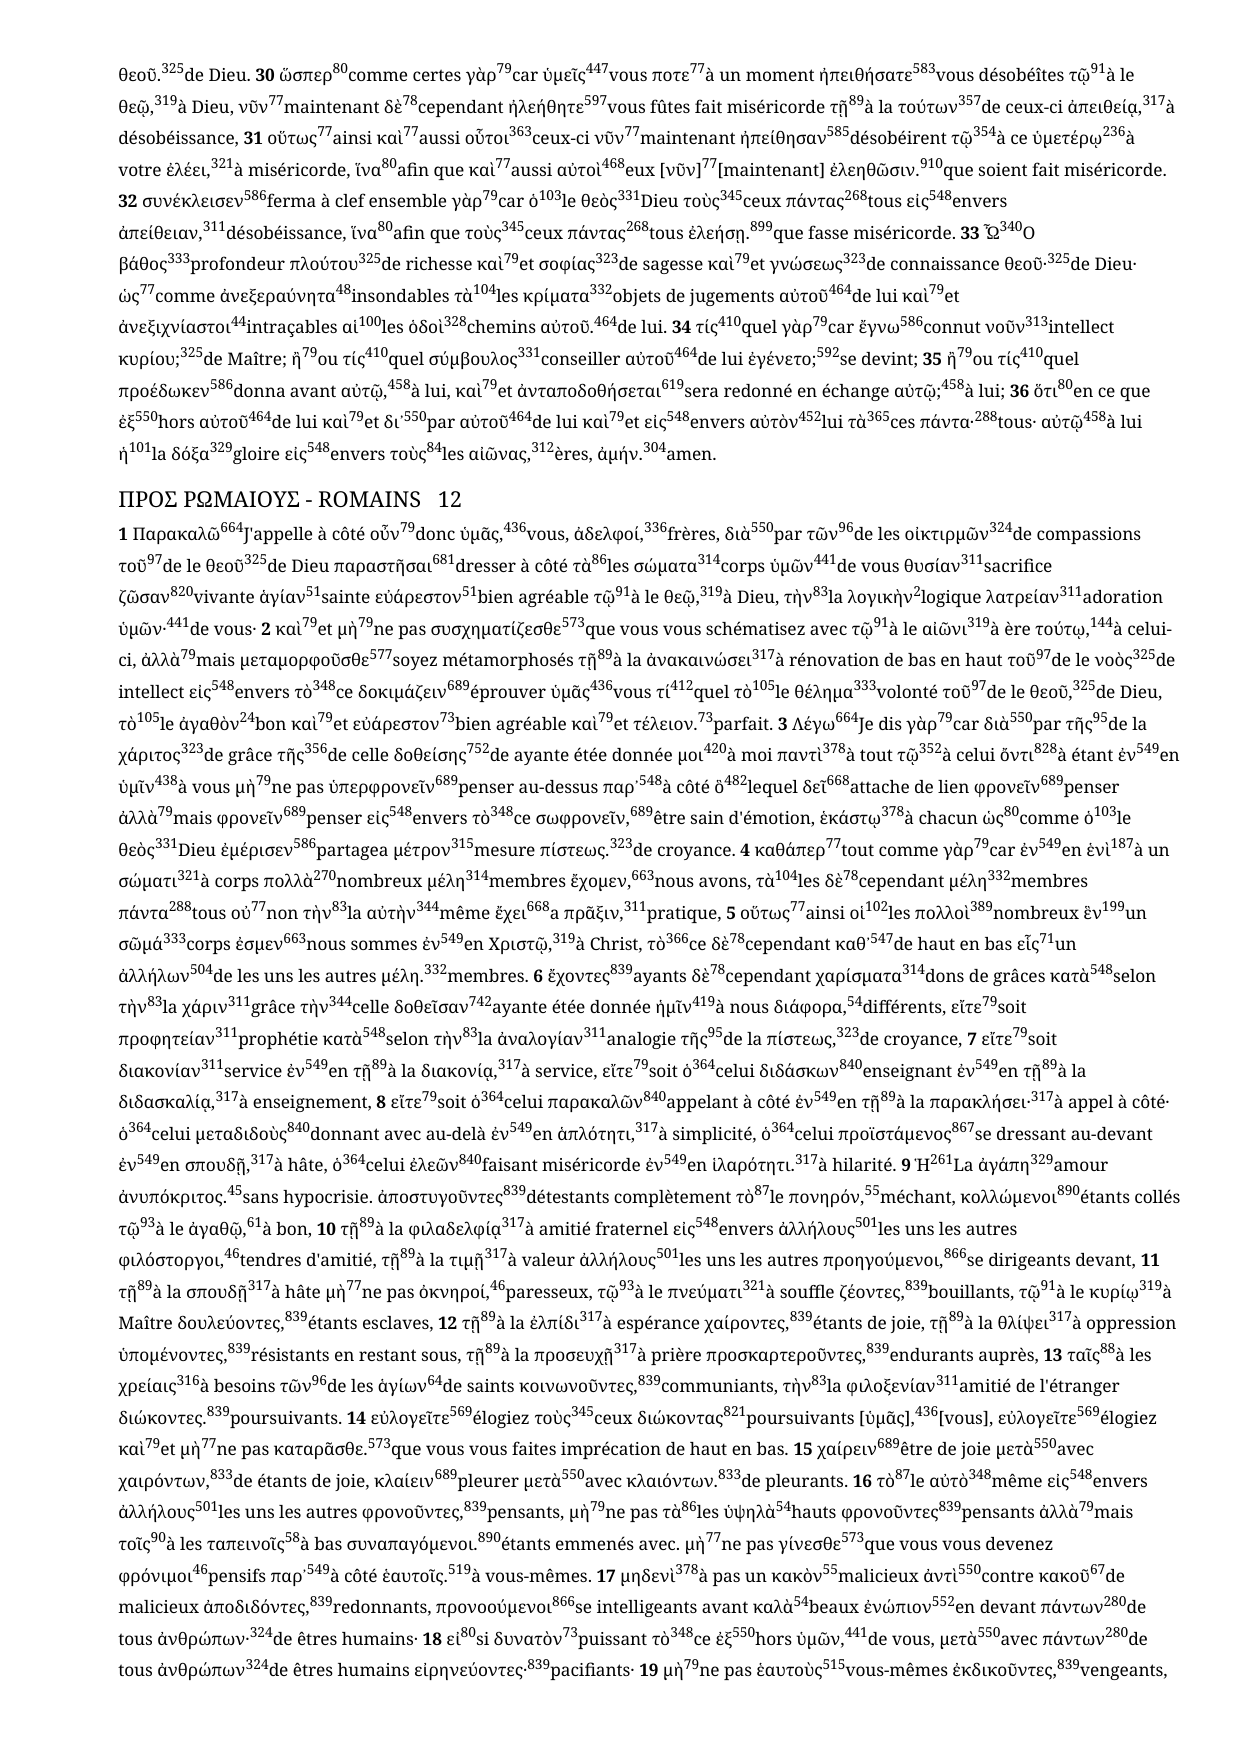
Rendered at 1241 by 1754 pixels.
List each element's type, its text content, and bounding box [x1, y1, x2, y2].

text ΠΡΟΣ ΡΩΜΑΙΟΥΣ - ROMAINS 12 [118, 484, 1181, 514]
text 1 Λέγω664Je dis οὖν,79donc, μὴ340ne pas ἀπώσατο592se poussa au loin ὁ103le θεὸς331Dieu τὸν85le λαὸν313peuple αὐτοῦ;464de lui; μὴ77ne pas γένοιτο·696que se devienne· καὶ77aussi γὰρ79car ἐγὼ431moi Ἰσραηλίτης331Israélite εἰμί,664je suis, ἐκ550hors σπέρματος327de semence Ἀβραάμ,325de Abraam, φυλῆς323de tribu Βενιαμίν.325de Benyamin. 2 οὐκ77non ἀπώσατο592se poussa au loin ὁ103le θεὸς331Dieu τὸν85le λαὸν313peuple αὐτοῦ464de lui ὃν480lequel προέγνω.586connut avant. ἢ79ou οὐκ77non οἴδατε639vous avez su ἐν549en Ἠλίᾳ319à Élia τί399quel λέγει668dit ἡ101la γραφή,329graphe, ὡς77comme ἐντυγχάνει668intercède τῷ91à le θεῷ319à Dieu κατὰ550contre τοῦ97de le Ἰσραήλ;325de Israël; 3 κύριε,337Maître, τοὺς84les προφήτας312prophètes σου442de toi ἀπέκτειναν,585tuèrent catégoriquement, τὰ86les θυσιαστήριά314autels des sacrifices σου442de toi κατέσκαψαν,585creusèrent de haut en bas, κἀγὼ431et moi ὑπελείφθην596je fus laissé dessous μόνος390seul καὶ79et ζητοῦσιν667cherchent τὴν83la ψυχήν311âme μου.424de moi. 4 ἀλλὰ79mais τί399quel λέγει668dit αὐτῷ458à lui ὁ103le χρηματισμός;331négociation du besoin; κατέλιπον582je laissai en contrebas ἐμαυτῷ509à moi-même ἑπτακισχιλίους178sept mille ἄνδρας,312hommes, οἵτινες497lesquels des quelconques οὐκ77non ἔκαμψαν585fléchirent γόνυ315genou τῇ350à celle Βάαλ.325de Baal. 5 οὕτως77ainsi οὖν79donc καὶ77aussi ἐν549en τῷ91à le νῦν77maintenant καιρῷ319à moment λεῖμμα333reste κατ᾽548selon ἐκλογὴν311élection χάριτος323de grâce γέγονεν·642a devenu· 6 εἰ80si δὲ78cependant χάριτι,317à grâce, οὐκέτι77non plus ἐξ550hors ἔργων,326de travaux, ἐπεὶ80puisque ἡ101la χάρις329grâce οὐκέτι77non plus γίνεται674se devient χάρις.329grâce. 7 Τί399Quel οὖν;79donc; ὃ482lequel ἐπιζητεῖ668surcherche Ἰσραήλ,331Israël, τοῦτο348ce-ci οὐκ77non ἐπέτυχεν,586obtint le dessus, ἡ101la δὲ78cependant ἐκλογὴ329élection ἐπέτυχεν·586obtint le dessus· οἱ102les δὲ78cependant λοιποὶ389restants ἐπωρώθησαν,599furent rendu calleux, 8 καθὼς77de haut en bas comme γέγραπται·654a été graphé· ἔδωκεν586donna αὐτοῖς457à eux ὁ103le θεὸς331Dieu πνεῦμα315souffle κατανύξεως,323de torpeur, ὀφθαλμοὺς312yeux τοῦ360de ce μὴ77ne pas βλέπειν689regarder καὶ79et ὦτα314oreilles τοῦ360de ce μὴ77ne pas ἀκούειν,689écouter, ἕως552jusqu'à ce que τῆς95de la σήμερον77aujourd'hui ἡμέρας.323de journée. 9 καὶ79et Δαυὶδ331Dauid λέγει·668dit· γενηθήτω565soit devenu ἡ101la τράπεζα329table αὐτῶν463de eux εἰς548envers παγίδα311piège καὶ79et εἰς548envers θήραν311chasse de proie καὶ79et εἰς548envers σκάνδαλον315scandale καὶ79et εἰς548envers ἀνταπόδομα315acte de rétribution αὐτοῖς,457à eux, 10 σκοτισθήτωσαν564soient ténébrés οἱ102les ὀφθαλμοὶ330yeux αὐτῶν463de eux τοῦ360de ce μὴ77ne pas βλέπειν689regarder καὶ79et τὸν85le νῶτον313dos αὐτῶν463de eux διὰ550par παντὸς384de tout σύγκαμψον.554plie avec. 11 Λέγω664Je dis οὖν,79donc, μὴ340ne pas ἔπταισαν585trébuchèrent ἵνα80afin que πέσωσιν;898que tombent; μὴ77ne pas γένοιτο·696que se devienne· ἀλλὰ79mais τῷ93à le αὐτῶν463de eux παραπτώματι321à chute à côté ἡ101la σωτηρία329sauvetage τοῖς92à les ἔθνεσιν320à ethnies εἰς548envers τὸ348ce παραζηλῶσαι681zéler à côté αὐτούς.451eux. 12 εἰ80si δὲ78cependant τὸ105le παράπτωμα333chute à côté αὐτῶν463de eux πλοῦτος331richesse κόσμου325de monde καὶ79et τὸ105le ἥττημα333diminution αὐτῶν463de eux πλοῦτος331richesse ἐθνῶν,326de ethnies, πόσῳ402à combien grand? μᾶλλον77davantage τὸ105le πλήρωμα333plénitude αὐτῶν.463de eux. 13 Ὑμῖν438à Vous δὲ78cependant λέγω664je dis τοῖς92à les ἔθνεσιν·320à ethnies· ἐφ᾽548sur ὅσον482autant lequel μὲν340certes οὖν79donc εἰμι664je suis ἐγὼ431moi ἐθνῶν326de ethnies ἀπόστολος,331envoyé, τὴν83la διακονίαν311service μου424de moi δοξάζω,664je glorifie, 14 εἴ340si πως77en quelque manière παραζηλώσω895que je zéle à côté μου424de moi τὴν83la σάρκα311chair καὶ79et σώσω895que je sauve τινὰς372des quelconques ἐξ550hors αὐτῶν.463de eux. 15 εἰ80si γὰρ79car ἡ101la ἀποβολὴ329rejet au loin αὐτῶν463de eux καταλλαγὴ329réconciliation κόσμου,325de monde, τίς408quelle ἡ101la πρόσλημψις329réception auprès εἰ551si μὴ77ne pas ζωὴ329vie ἐκ550hors νεκρῶν;64de morts; 16 εἰ80si δὲ78cependant ἡ101la ἀπαρχὴ329prémisse ἁγία,45sainte, καὶ77aussi τὸ105le φύραμα·333pâte· καὶ79et εἰ80si ἡ101la ῥίζα329racine ἁγία,45sainte, καὶ77aussi οἱ102les κλάδοι.330branches. 17 Εἰ80Si δέ78cependant τινες389des quelconques τῶν96de les κλάδων324de branches ἐξεκλάσθησαν,599furent retranché, σὺ448toi δὲ78cependant ἀγριέλαιος69d'olivier sauvage ὢν840étant ἐνεκεντρίσθης598tu fus greffé ἐν549en αὐτοῖς457à eux καὶ79et συγκοινωνὸς331communiant avec τῆς95de la ῥίζης323de racine τῆς95de la πιότητος323de graisse τῆς95de la ἐλαίας323de olivier ἐγένου,590tu te devins, 18 μὴ77ne pas κατακαυχῶ574te vante de haut en bas τῶν96de les κλάδων·324de branches· εἰ80si δὲ78cependant κατακαυχᾶσαι672tu te vantes de haut en bas οὐ77non σὺ448toi τὴν83la ῥίζαν311racine βαστάζεις666tu mets en charge ἀλλ᾽79mais ἡ101la ῥίζα329racine σέ.437toi. 19 ἐρεῖς604tu diras οὖν·79donc· ἐξεκλάσθησαν599furent retranché κλάδοι330branches ἵνα80afin que ἐγὼ431moi ἐγκεντρισθῶ.907que je sois greffé. 20 καλῶς·77bellement· τῇ249à la ἀπιστίᾳ317à incroyance ἐξεκλάσθησαν,599furent retranché, σὺ448toi δὲ78cependant τῇ89à la πίστει317à croyance ἕστηκας.640tu as dressé. μὴ79ne pas ὑψηλὰ54hauts φρόνει570pense ἀλλὰ79mais φοβοῦ·574te effraie· 21 εἰ80si γὰρ79car ὁ103le θεὸς331Dieu τῶν96de les κατὰ548selon φύσει317à nature κλάδων324de branches οὐκ77non ἐφείσατο,592se épargna, [μή77[ne pas πως]77en quelque manière] οὐδὲ77non cependant σοῦ442de toi φείσεται.612se épargnera. 22 ἴδε306voici οὖν79donc χρηστότητα311utilité bonté καὶ79et ἀποτομίαν311longue scission θεοῦ·325de Dieu· ἐπὶ548sur μὲν79certes τοὺς345ceux πεσόντας706ayants tombés ἀποτομία,329longue scission, ἐπὶ548sur δὲ78cependant σὲ437toi χρηστότης329utilité bonté θεοῦ,325de Dieu, ἐὰν80si le cas échéant ἐπιμένῃς919que tu restes sur τῇ89à la χρηστότητι,317à utilité bonté, ἐπεὶ80puisque καὶ77aussi σὺ448toi ἐκκοπήσῃ.617tu seras coupé à l'excès. 23 κἀκεῖνοι363et ceux-là δέ,78cependant, ἐὰν80si le cas échéant μὴ77ne pas ἐπιμένωσιν920que restent sur τῇ89à la ἀπιστίᾳ,317à incroyance, ἐγκεντρισθήσονται·618seront greffé· δυνατὸς47puissant γάρ79car ἐστιν668est ὁ103le θεὸς331Dieu πάλιν77de nouveau ἐγκεντρίσαι681greffer αὐτούς.451eux. 24 εἰ80si γὰρ79car σὺ448toi ἐκ550hors τῆς95de la κατὰ548selon φύσιν311nature ἐξεκόπης598tu fus coupé à l'excès ἀγριελαίου63de d'olivier sauvage καὶ79et παρὰ548à côté φύσιν311nature ἐνεκεντρίσθης598tu fus greffé εἰς548envers καλλιέλαιον,311olivier cultivé, πόσῳ402à combien grand? μᾶλλον77davantage οὗτοι363ceux-ci οἱ497ceux κατὰ548selon φύσιν311nature ἐγκεντρισθήσονται618seront greffé τῇ249à la ἰδίᾳ119à en propre ἐλαίᾳ.317à olivier. 25 Οὐ77Non γὰρ79car θέλω664je veux ὑμᾶς436vous ἀγνοεῖν,689méconnaître, ἀδελφοί,336frères, τὸ87le μυστήριον315mystère τοῦτο,140ce-ci, ἵνα80afin que μὴ77ne pas ἦτε918que vous soyez [παρ᾽]549[à côté] ἑαυτοῖς519à vous-mêmes φρόνιμοι,46pensifs, ὅτι80en ce que πώρωσις329callosité ἀπὸ550au loin μέρους327de part τῷ91à le Ἰσραὴλ319à Israël γέγονεν642a devenu ἄχρι80jusqu'à l'extrémité οὗ492de lequel τὸ105le πλήρωμα333plénitude τῶν98de les ἐθνῶν326de ethnies εἰσέλθῃ899que vienne à l'intérieur 26 καὶ79et οὕτως77ainsi πᾶς287tout Ἰσραὴλ331Israël σωθήσεται,619sera sauvé, καθὼς77de haut en bas comme γέγραπται·654a été graphé· ἥξει606surgira ἐκ550hors Σιὼν323de Sion ὁ364celui ῥυόμενος,867se délivrant, ἀποστρέψει606détournera ἀσεβείας310impiétés ἀπὸ550au loin Ἰακώβ.325de Iakob. 27 καὶ79et αὕτη362celle-ci αὐτοῖς457à eux ἡ101la παρ᾽550à côté ἐμοῦ424de moi διαθήκη,329disposition, ὅταν80lorsque le cas échéant ἀφέλωμαι901que je me saisisse au loin τὰς82les ἁμαρτίας310fautes αὐτῶν.463de eux. 28 κατὰ548selon μὲν79certes τὸ87le εὐαγγέλιον315évangile ἐχθροὶ46ennemis δι᾽548par le fait de ὑμᾶς,436vous, κατὰ548selon δὲ78cependant τὴν83la ἐκλογὴν311élection ἀγαπητοὶ46aimés διὰ548par le fait de τοὺς84les πατέρας·312pères· 29 ἀμεταμέλητα48sans repentances γὰρ79car τὰ104les χαρίσματα332dons de grâces καὶ79et ἡ101la κλῆσις329appellation τοῦ97de le θεοῦ.325de Dieu. 30 ὥσπερ80comme certes γὰρ79car ὑμεῖς447vous ποτε77à un moment ἠπειθήσατε583vous désobéîtes τῷ91à le θεῷ,319à Dieu, νῦν77maintenant δὲ78cependant ἠλεήθητε597vous fûtes fait miséricorde τῇ89à la τούτων357de ceux-ci ἀπειθείᾳ,317à désobéissance, 31 οὕτως77ainsi καὶ77aussi οὗτοι363ceux-ci νῦν77maintenant ἠπείθησαν585désobéirent τῷ354à ce ὑμετέρῳ236à votre ἐλέει,321à miséricorde, ἵνα80afin que καὶ77aussi αὐτοὶ468eux [νῦν]77[maintenant] ἐλεηθῶσιν.910que soient fait miséricorde. 32 συνέκλεισεν586ferma à clef ensemble γὰρ79car ὁ103le θεὸς331Dieu τοὺς345ceux πάντας268tous εἰς548envers ἀπείθειαν,311désobéissance, ἵνα80afin que τοὺς345ceux πάντας268tous ἐλεήσῃ.899que fasse miséricorde. 33 Ὦ340O βάθος333profondeur πλούτου325de richesse καὶ79et σοφίας323de sagesse καὶ79et γνώσεως323de connaissance θεοῦ·325de Dieu· ὡς77comme ἀνεξεραύνητα48insondables τὰ104les κρίματα332objets de jugements αὐτοῦ464de lui καὶ79et ἀνεξιχνίαστοι44intraçables αἱ100les ὁδοὶ328chemins αὐτοῦ.464de lui. 34 τίς410quel γὰρ79car ἔγνω586connut νοῦν313intellect κυρίου;325de Maître; ἢ79ou τίς410quel σύμβουλος331conseiller αὐτοῦ464de lui ἐγένετο;592se devint; 35 ἢ79ou τίς410quel προέδωκεν586donna avant αὐτῷ,458à lui, καὶ79et ἀνταποδοθήσεται619sera redonné en échange αὐτῷ;458à lui; 36 ὅτι80en ce que ἐξ550hors αὐτοῦ464de lui καὶ79et δι᾽550par αὐτοῦ464de lui καὶ79et εἰς548envers αὐτὸν452lui τὰ365ces πάντα·288tous· αὐτῷ458à lui ἡ101la δόξα329gloire εἰς548envers τοὺς84les αἰῶνας,312ères, ἀμήν.304amen. [118, 59, 1181, 465]
text 1 Παρακαλῶ664J'appelle à côté οὖν79donc ὑμᾶς,436vous, ἀδελφοί,336frères, διὰ550par τῶν96de les οἰκτιρμῶν324de compassions τοῦ97de le θεοῦ325de Dieu παραστῆσαι681dresser à côté τὰ86les σώματα314corps ὑμῶν441de vous θυσίαν311sacrifice ζῶσαν820vivante ἁγίαν51sainte εὐάρεστον51bien agréable τῷ91à le θεῷ,319à Dieu, τὴν83la λογικὴν2logique λατρείαν311adoration ὑμῶν·441de vous· 2 καὶ79et μὴ79ne pas συσχηματίζεσθε573que vous vous schématisez avec τῷ91à le αἰῶνι319à ère τούτῳ,144à celui-ci, ἀλλὰ79mais μεταμορφοῦσθε577soyez métamorphosés τῇ89à la ἀνακαινώσει317à rénovation de bas en haut τοῦ97de le νοὸς325de intellect εἰς548envers τὸ348ce δοκιμάζειν689éprouver ὑμᾶς436vous τί412quel τὸ105le θέλημα333volonté τοῦ97de le θεοῦ,325de Dieu, τὸ105le ἀγαθὸν24bon καὶ79et εὐάρεστον73bien agréable καὶ79et τέλειον.73parfait. 3 Λέγω664Je dis γὰρ79car διὰ550par τῆς95de la χάριτος323de grâce τῆς356de celle δοθείσης752de ayante étée donnée μοι420à moi παντὶ378à tout τῷ352à celui ὄντι828à étant ἐν549en ὑμῖν438à vous μὴ79ne pas ὑπερφρονεῖν689penser au-dessus παρ᾽548à côté ὃ482lequel δεῖ668attache de lien φρονεῖν689penser ἀλλὰ79mais φρονεῖν689penser εἰς548envers τὸ348ce σωφρονεῖν,689être sain d'émotion, ἑκάστῳ378à chacun ὡς80comme ὁ103le θεὸς331Dieu ἐμέρισεν586partagea μέτρον315mesure πίστεως.323de croyance. 4 καθάπερ77tout comme γὰρ79car ἐν549en ἑνὶ187à un σώματι321à corps πολλὰ270nombreux μέλη314membres ἔχομεν,663nous avons, τὰ104les δὲ78cependant μέλη332membres πάντα288tous οὐ77non τὴν83la αὐτὴν344même ἔχει668a πρᾶξιν,311pratique, 5 οὕτως77ainsi οἱ102les πολλοὶ389nombreux ἓν199un σῶμά333corps ἐσμεν663nous sommes ἐν549en Χριστῷ,319à Christ, τὸ366ce δὲ78cependant καθ᾽547de haut en bas εἷς71un ἀλλήλων504de les uns les autres μέλη.332membres. 6 ἔχοντες839ayants δὲ78cependant χαρίσματα314dons de grâces κατὰ548selon τὴν83la χάριν311grâce τὴν344celle δοθεῖσαν742ayante étée donnée ἡμῖν419à nous διάφορα,54différents, εἴτε79soit προφητείαν311prophétie κατὰ548selon τὴν83la ἀναλογίαν311analogie τῆς95de la πίστεως,323de croyance, 7 εἴτε79soit διακονίαν311service ἐν549en τῇ89à la διακονίᾳ,317à service, εἴτε79soit ὁ364celui διδάσκων840enseignant ἐν549en τῇ89à la διδασκαλίᾳ,317à enseignement, 8 εἴτε79soit ὁ364celui παρακαλῶν840appelant à côté ἐν549en τῇ89à la παρακλήσει·317à appel à côté· ὁ364celui μεταδιδοὺς840donnant avec au-delà ἐν549en ἁπλότητι,317à simplicité, ὁ364celui προϊστάμενος867se dressant au-devant ἐν549en σπουδῇ,317à hâte, ὁ364celui ἐλεῶν840faisant miséricorde ἐν549en ἱλαρότητι.317à hilarité. 9 Ἡ261La ἀγάπη329amour ἀνυπόκριτος.45sans hypocrisie. ἀποστυγοῦντες839détestants complètement τὸ87le πονηρόν,55méchant, κολλώμενοι890étants collés τῷ93à le ἀγαθῷ,61à bon, 10 τῇ89à la φιλαδελφίᾳ317à amitié fraternel εἰς548envers ἀλλήλους501les uns les autres φιλόστοργοι,46tendres d'amitié, τῇ89à la τιμῇ317à valeur ἀλλήλους501les uns les autres προηγούμενοι,866se dirigeants devant, 11 τῇ89à la σπουδῇ317à hâte μὴ77ne pas ὀκνηροί,46paresseux, τῷ93à le πνεύματι321à souffle ζέοντες,839bouillants, τῷ91à le κυρίῳ319à Maître δουλεύοντες,839étants esclaves, 12 τῇ89à la ἐλπίδι317à espérance χαίροντες,839étants de joie, τῇ89à la θλίψει317à oppression ὑπομένοντες,839résistants en restant sous, τῇ89à la προσευχῇ317à prière προσκαρτεροῦντες,839endurants auprès, 13 ταῖς88à les χρείαις316à besoins τῶν96de les ἁγίων64de saints κοινωνοῦντες,839communiants, τὴν83la φιλοξενίαν311amitié de l'étranger διώκοντες.839poursuivants. 14 εὐλογεῖτε569élogiez τοὺς345ceux διώκοντας821poursuivants [ὑμᾶς],436[vous], εὐλογεῖτε569élogiez καὶ79et μὴ77ne pas καταρᾶσθε.573que vous vous faites imprécation de haut en bas. 15 χαίρειν689être de joie μετὰ550avec χαιρόντων,833de étants de joie, κλαίειν689pleurer μετὰ550avec κλαιόντων.833de pleurants. 16 τὸ87le αὐτὸ348même εἰς548envers ἀλλήλους501les uns les autres φρονοῦντες,839pensants, μὴ79ne pas τὰ86les ὑψηλὰ54hauts φρονοῦντες839pensants ἀλλὰ79mais τοῖς90à les ταπεινοῖς58à bas συναπαγόμενοι.890étants emmenés avec. μὴ77ne pas γίνεσθε573que vous vous devenez φρόνιμοι46pensifs παρ᾽549à côté ἑαυτοῖς.519à vous-mêmes. 17 μηδενὶ378à pas un κακὸν55malicieux ἀντὶ550contre κακοῦ67de malicieux ἀποδιδόντες,839redonnants, προνοούμενοι866se intelligeants avant καλὰ54beaux ἐνώπιον552en devant πάντων280de tous ἀνθρώπων·324de êtres humains· 18 εἰ80si δυνατὸν73puissant τὸ348ce ἐξ550hors ὑμῶν,441de vous, μετὰ550avec πάντων280de tous ἀνθρώπων324de êtres humains εἰρηνεύοντες·839pacifiants· 19 μὴ79ne pas ἑαυτοὺς515vous-mêmes ἐκδικοῦντες,839vengeants, ἀγαπητοί,75aimés, ἀλλὰ79mais δότε553donnez τόπον313lieu τῇ89à la ὀργῇ,317à colère, γέγραπται654a été graphé γάρ·79car· ἐμοὶ420à moi ἐκδίκησις,329vengeance, ἐγὼ431moi ἀνταποδώσω,602je redonnerai en échange, λέγει668dit κύριος.331Maître. 20 ἀλλ᾽79mais ἐὰν80si le cas échéant πεινᾷ921que ait faim ὁ103le ἐχθρός71ennemi σου,442de toi, ψώμιζε570donne la bouchée αὐτόν·452lui· ἐὰν80si le cas échéant διψᾷ,921que ait soif, πότιζε570donne à boire αὐτόν·452lui· τοῦτο348ce-ci γὰρ79car ποιῶν840faisant ἄνθρακας312charbons πυρὸς327de feu σωρεύσεις604tu entasseras ἐπὶ548sur τὴν83la κεφαλὴν311tête αὐτοῦ.464de lui. 21 μὴ77ne pas νικῶ578sois vaincu ὑπὸ550sous τοῦ99de le κακοῦ67de malicieux ἀλλὰ79mais νίκα570vaincs ἐν549en τῷ93à le ἀγαθῷ61à bon τὸ87le κακόν.55malicieux. [118, 518, 1181, 1682]
